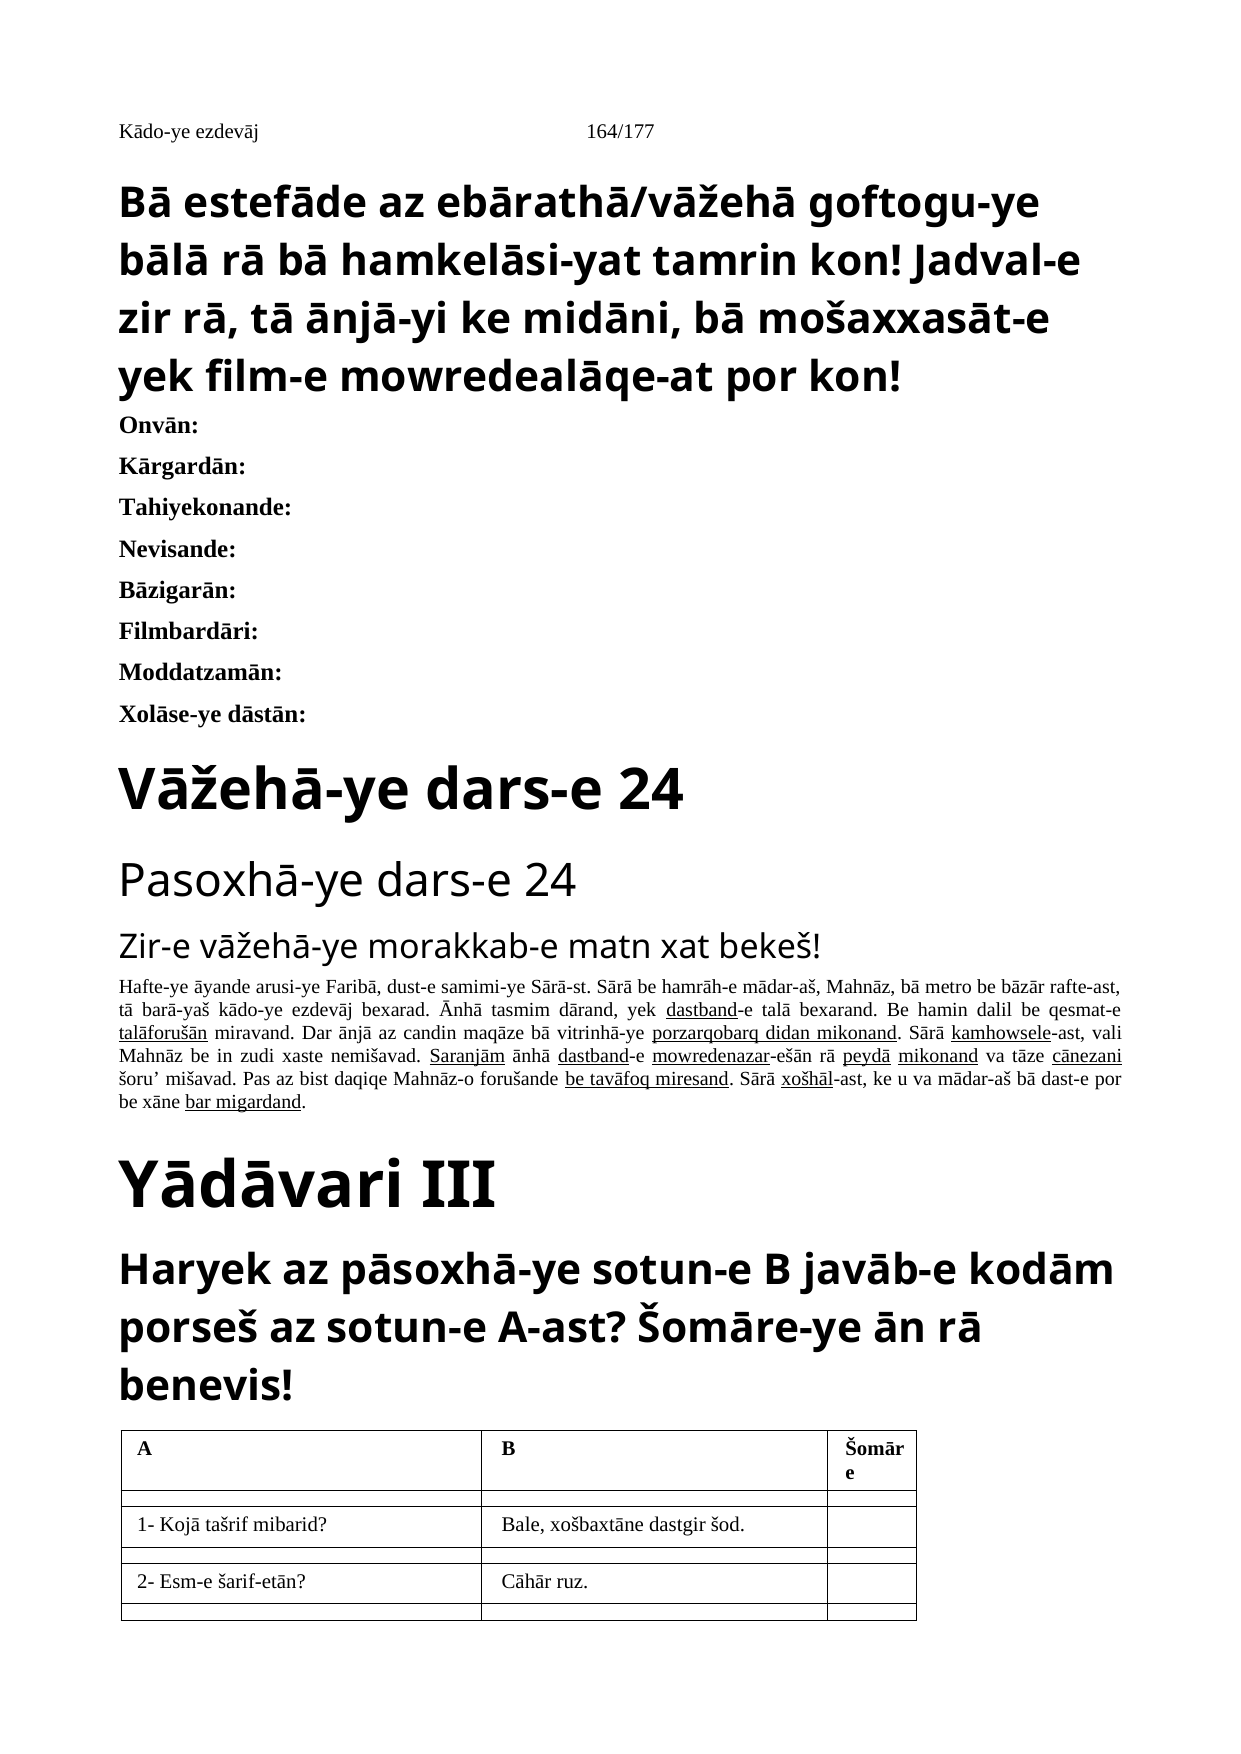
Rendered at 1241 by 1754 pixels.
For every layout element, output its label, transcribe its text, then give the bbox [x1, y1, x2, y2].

table_cell [122, 1548, 481, 1563]
text Moddatzamān: [118, 657, 1122, 686]
subtitle Zir‐e vāžehā‐ye morakkab‐e matn xat bekeš! [118, 923, 1122, 969]
subtitle Haryek az pāsoxhā‐ye sotun‐e B javāb‐e kodām porseš az sotun‐e A‐ast? Šomāre‐ye ān rā benevis! [118, 1239, 1122, 1413]
table_header B [482, 1431, 827, 1490]
table_cell [828, 1548, 916, 1563]
text Xolāse‐ye dāstān: [118, 699, 1122, 727]
text Onvān: [118, 410, 1122, 439]
table_cell [828, 1564, 916, 1603]
table_cell [482, 1491, 827, 1506]
subtitle Bā estefāde az ebārathā/vāžehā goftogu‐ye bālā rā bā hamkelāsi‐yat tamrin kon! Jadval‐e zir rā, tā ānjā‐yi ke midāni, bā mošaxxasāt‐e yek film‐e mowredealāqe‐at por kon! [118, 172, 1122, 404]
table_cell Cāhār ruz. [482, 1564, 827, 1603]
table_cell [482, 1604, 827, 1620]
table_cell [482, 1548, 827, 1563]
text Nevisande: [118, 534, 1122, 562]
table_cell [828, 1507, 916, 1547]
text Filmbardāri: [118, 616, 1122, 645]
table_header A [122, 1431, 481, 1490]
table_cell [122, 1491, 481, 1506]
table_cell [828, 1491, 916, 1506]
subtitle Vāžehā-ye dars-e 24 [118, 748, 1122, 827]
text Bāzigarān: [118, 575, 1122, 604]
table_cell 2‐ Esm‐e šarif‐etān? [122, 1564, 481, 1603]
subtitle Pasoxhā-ye dars-e 24 [118, 847, 1122, 910]
text Tahiyekonande: [118, 492, 1122, 521]
table_header Šomāre [828, 1431, 916, 1490]
table_cell 1‐ Kojā tašrif mibarid? [122, 1507, 481, 1547]
subtitle Yādāvari III [118, 1138, 1122, 1227]
text Hafte‐ye āyande arusi‐ye Faribā, dust‐e samimi‐ye Sārā‐st. Sārā be hamrāh‐e mādar‐aš, Mahnāz, bā metro be bāzār rafte‐ast, tā barā‐yaš kādo‐ye ezdevāj bexarad. Ānhā tasmim dārand, yek dastband‐e talā bexarand. Be hamin dalil be qesmat‐e talāforušān miravand. Dar ānjā az candin maqāze bā vitrinhā‐ye porzarqobarq didan mikonand. Sārā kamhowsele‐ast, vali Mahnāz be in zudi xaste nemišavad. Saranjām ānhā dastband‐e mowredenazar‐ešān rā peydā mikonand va tāze cānezani šoru’ mišavad. Pas az bist daqiqe Mahnāz‐o forušande be tavāfoq miresand. Sārā xošhāl‐ast, ke u va mādar‐aš bā dast‐e por be xāne bar migardand. [118, 975, 1122, 1113]
table_cell [828, 1604, 916, 1620]
text Kārgardān: [118, 451, 1122, 480]
table_cell Bale, xošbaxtāne dastgir šod. [482, 1507, 827, 1547]
table_cell [122, 1604, 481, 1620]
